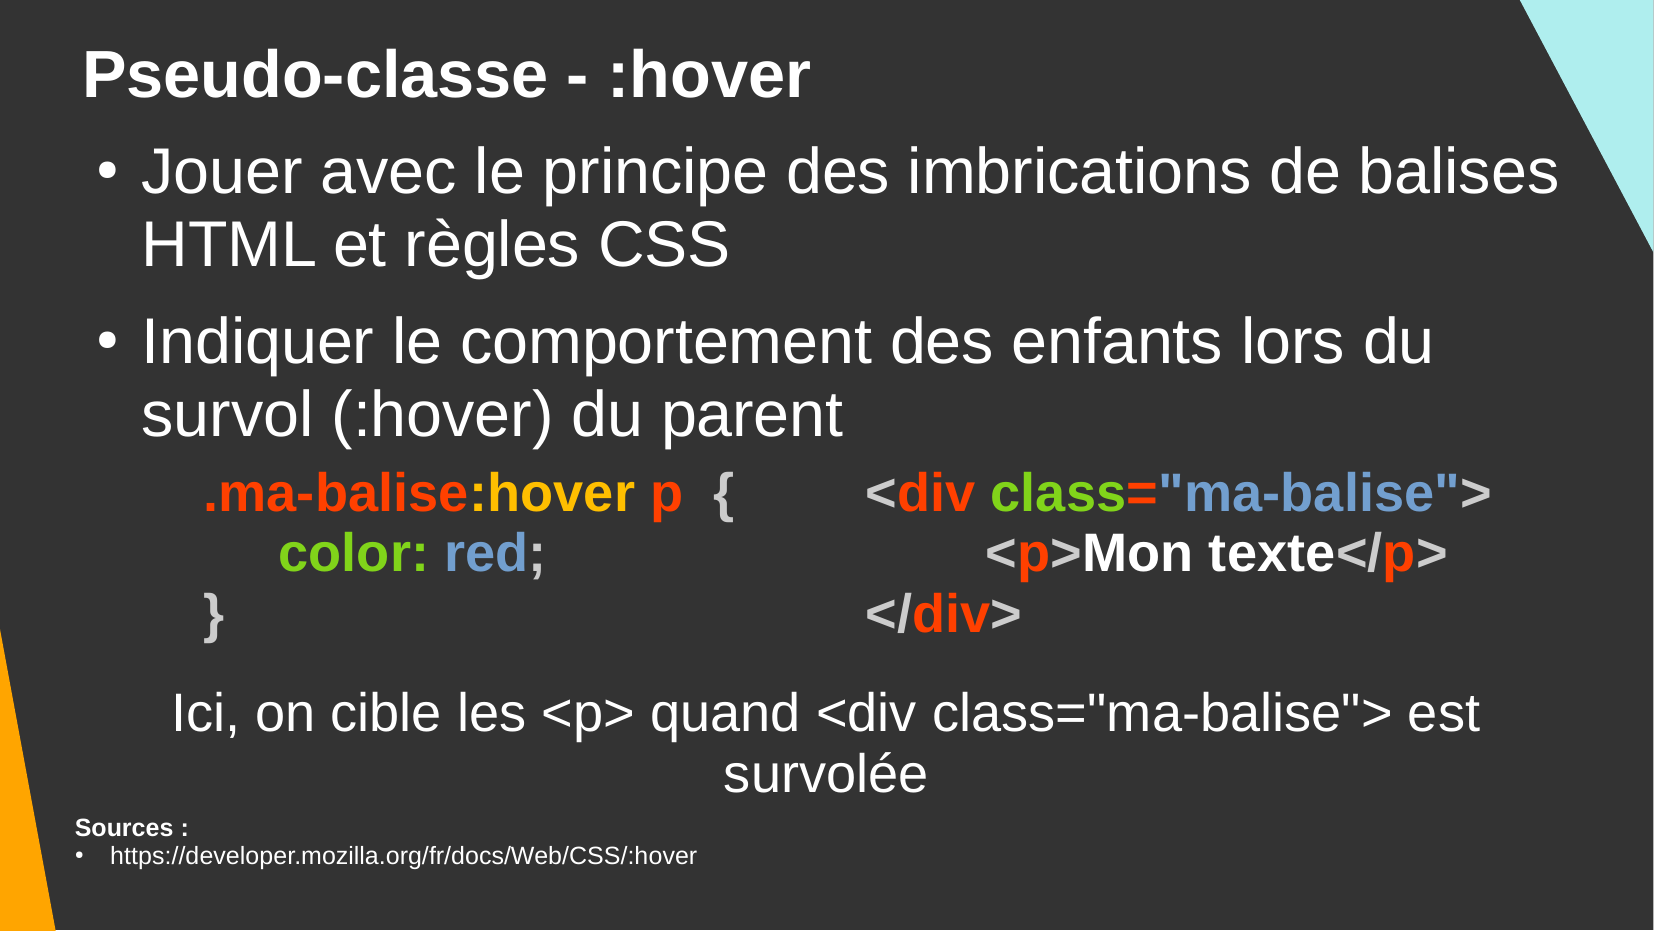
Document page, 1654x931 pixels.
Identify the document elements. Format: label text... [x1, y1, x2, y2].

text_box [1519, 0, 1654, 254]
text_box Sources : https://developer.mozilla.org/fr/docs/Web/CSS/:hover [60, 806, 1546, 931]
title Pseudo-classe - :hover [82, 37, 1571, 114]
list Jouer avec le principe des imbrications de balises HTML et règles CSS Indiquer le comportement des enfants lors du survol (:hover) du parent [80, 135, 1605, 452]
text_box [0, 629, 56, 931]
text_box .ma-balise:hover p { color: red; } [188, 455, 815, 652]
text_box <div class="ma-balise"> <p>Mon texte</p> </div> [850, 455, 1548, 652]
title Ici, on cible les <p> quand <div class="ma-balise"> est survolée [94, 682, 1560, 804]
